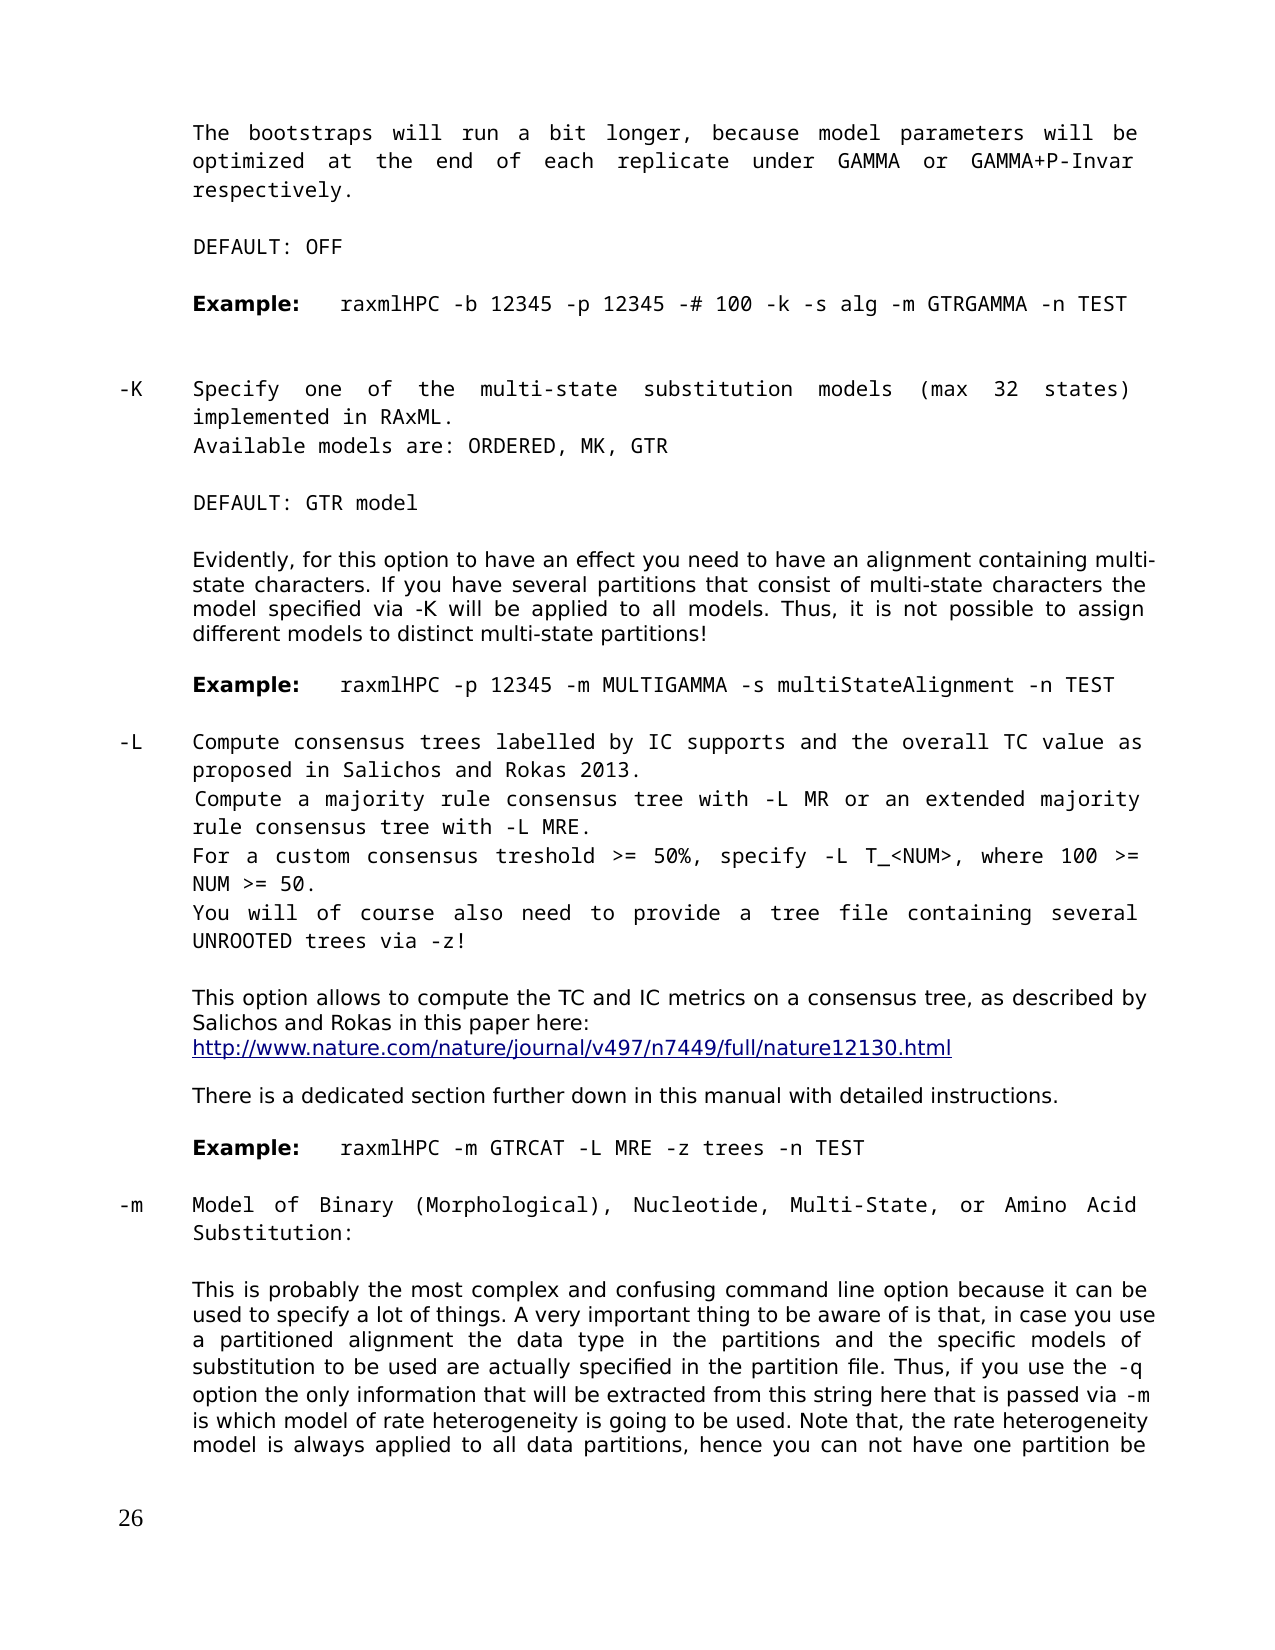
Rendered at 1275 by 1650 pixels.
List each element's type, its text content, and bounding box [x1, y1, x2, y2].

text The bootstraps will run a bit longer, because model parameters will be optimized at the end of each replicate under GAMMA or GAMMA+P-Invar respectively. [118, 118, 1157, 203]
text This option allows to compute the TC and IC metrics on a consensus tree, as described by Salichos and Rokas in this paper here: [118, 983, 1157, 1036]
text Compute a majority rule consensus tree with -L MR or an extended majority rule consensus tree with -L MRE. [118, 784, 1157, 841]
text DEFAULT: GTR model [118, 488, 1157, 516]
text -K Specify one of the multi-state substitution models (max 32 states) implemented in RAxML. [118, 374, 1157, 431]
text Example: raxmlHPC -p 12345 -m MULTIGAMMA -s multiStateAlignment -n TEST [118, 670, 1157, 699]
text Example: raxmlHPC -b 12345 -p 12345 -# 100 -k -s alg -m GTRGAMMA -n TEST [118, 289, 1157, 317]
text http://www.nature.com/nature/journal/v497/n7449/full/nature12130.html [118, 1036, 1157, 1060]
text Evidently, for this option to have an effect you need to have an alignment containing multi- state characters. If you have several partitions that consist of multi-state characters the model specified via -K will be applied to all models. Thus, it is not possible to assign different models to distinct multi-state partitions! [118, 545, 1157, 646]
text This is probably the most complex and confusing command line option because it can be used to specify a lot of things. A very important thing to be aware of is that, in case you use a partitioned alignment the data type in the partitions and the specific models of substitution to be used are actually specified in the partition file. Thus, if you use the -q option the only information that will be extracted from this string here that is passed via -m is which model of rate heterogeneity is going to be used. Note that, the rate heterogeneity model is always applied to all data partitions, hence you can not have one partition be [118, 1275, 1157, 1457]
text -m Model of Binary (Morphological), Nucleotide, Multi-State, or Amino Acid Substitution: [118, 1190, 1157, 1247]
text DEFAULT: OFF [118, 232, 1157, 260]
text Example: raxmlHPC -m GTRCAT -L MRE -z trees -n TEST [118, 1133, 1157, 1161]
text For a custom consensus treshold >= 50%, specify -L T_<NUM>, where 100 >= NUM >= 50. [118, 841, 1157, 898]
text There is a dedicated section further down in this manual with detailed instructions. [118, 1084, 1157, 1108]
text -L Compute consensus trees labelled by IC supports and the overall TC value as proposed in Salichos and Rokas 2013. [118, 727, 1157, 784]
text Available models are: ORDERED, MK, GTR [118, 431, 1157, 459]
text You will of course also need to provide a tree file containing several UNROOTED trees via -z! [118, 898, 1157, 954]
